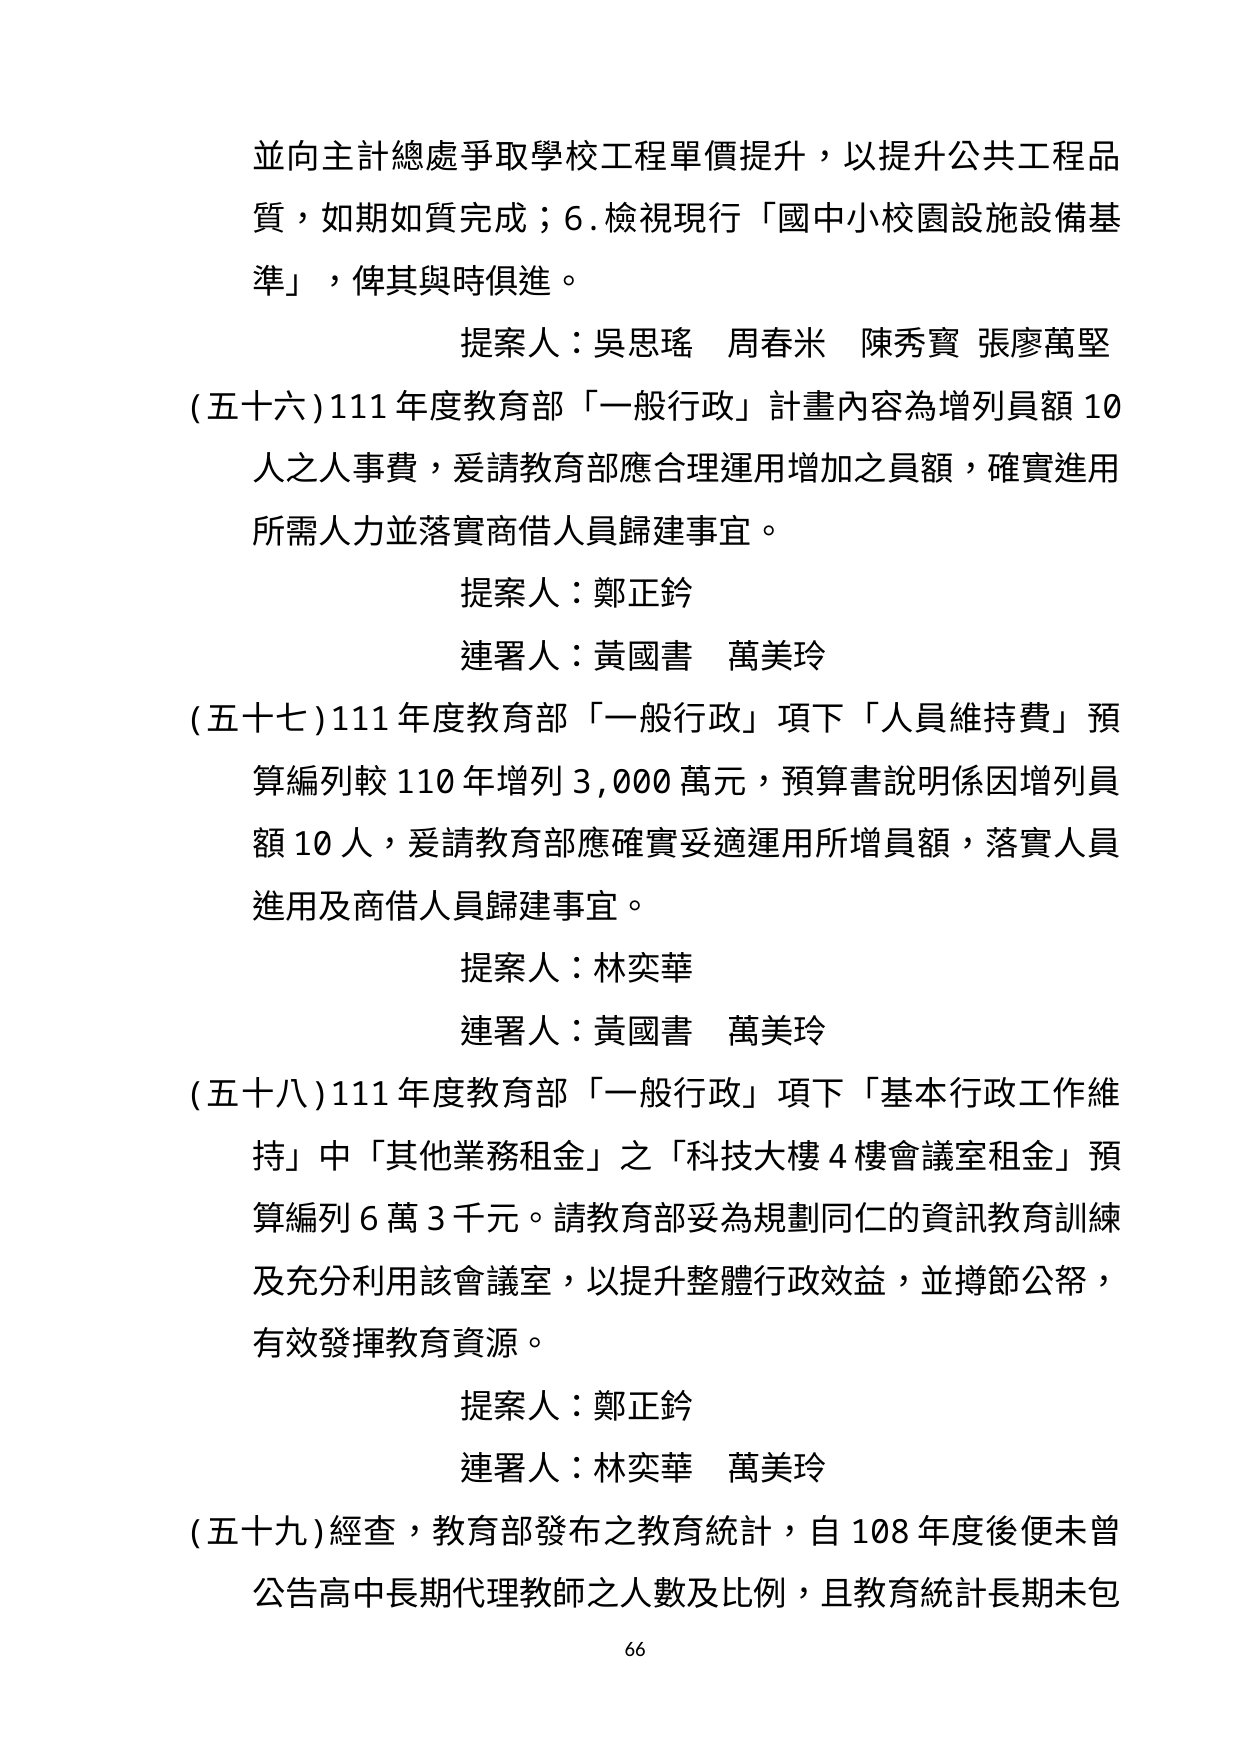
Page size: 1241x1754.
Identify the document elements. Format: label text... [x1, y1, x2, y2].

text 提案人：吳思瑤 周春米 陳秀寳 張廖萬堅 [460, 300, 1122, 362]
text 連署人：黃國書 萬美玲 [460, 612, 1122, 675]
text (五十九)經查，教育部發布之教育統計，自108年度後便未曾公告高中長期代理教師之人數及比例，且教育統計長期未包 [185, 1487, 1122, 1612]
text (五十六)111年度教育部「一般行政」計畫內容為增列員額10人之人事費，爰請教育部應合理運用增加之員額，確實進用所需人力並落實商借人員歸建事宜。 [185, 362, 1122, 550]
text 提案人：鄭正鈐 [460, 1362, 1122, 1425]
text 連署人：林奕華 萬美玲 [460, 1425, 1122, 1487]
text (五十七)111年度教育部「一般行政」項下「人員維持費」預算編列較110年增列3,000萬元，預算書說明係因增列員額10人，爰請教育部應確實妥適運用所增員額，落實人員進用及商借人員歸建事宜。 [185, 675, 1122, 925]
text 提案人：鄭正鈐 [460, 550, 1122, 612]
text 提案人：林奕華 [460, 925, 1122, 987]
text (五十八)111年度教育部「一般行政」項下「基本行政工作維持」中「其他業務租金」之「科技大樓4樓會議室租金」預算編列6萬3千元。請教育部妥為規劃同仁的資訊教育訓練及充分利用該會議室，以提升整體行政效益，並撙節公帑，有效發揮教育資源。 [185, 1050, 1122, 1362]
text 連署人：黃國書 萬美玲 [460, 987, 1122, 1050]
text 並向主計總處爭取學校工程單價提升，以提升公共工程品質，如期如質完成；6.檢視現行「國中小校園設施設備基準」，俾其與時俱進。 [185, 112, 1122, 300]
